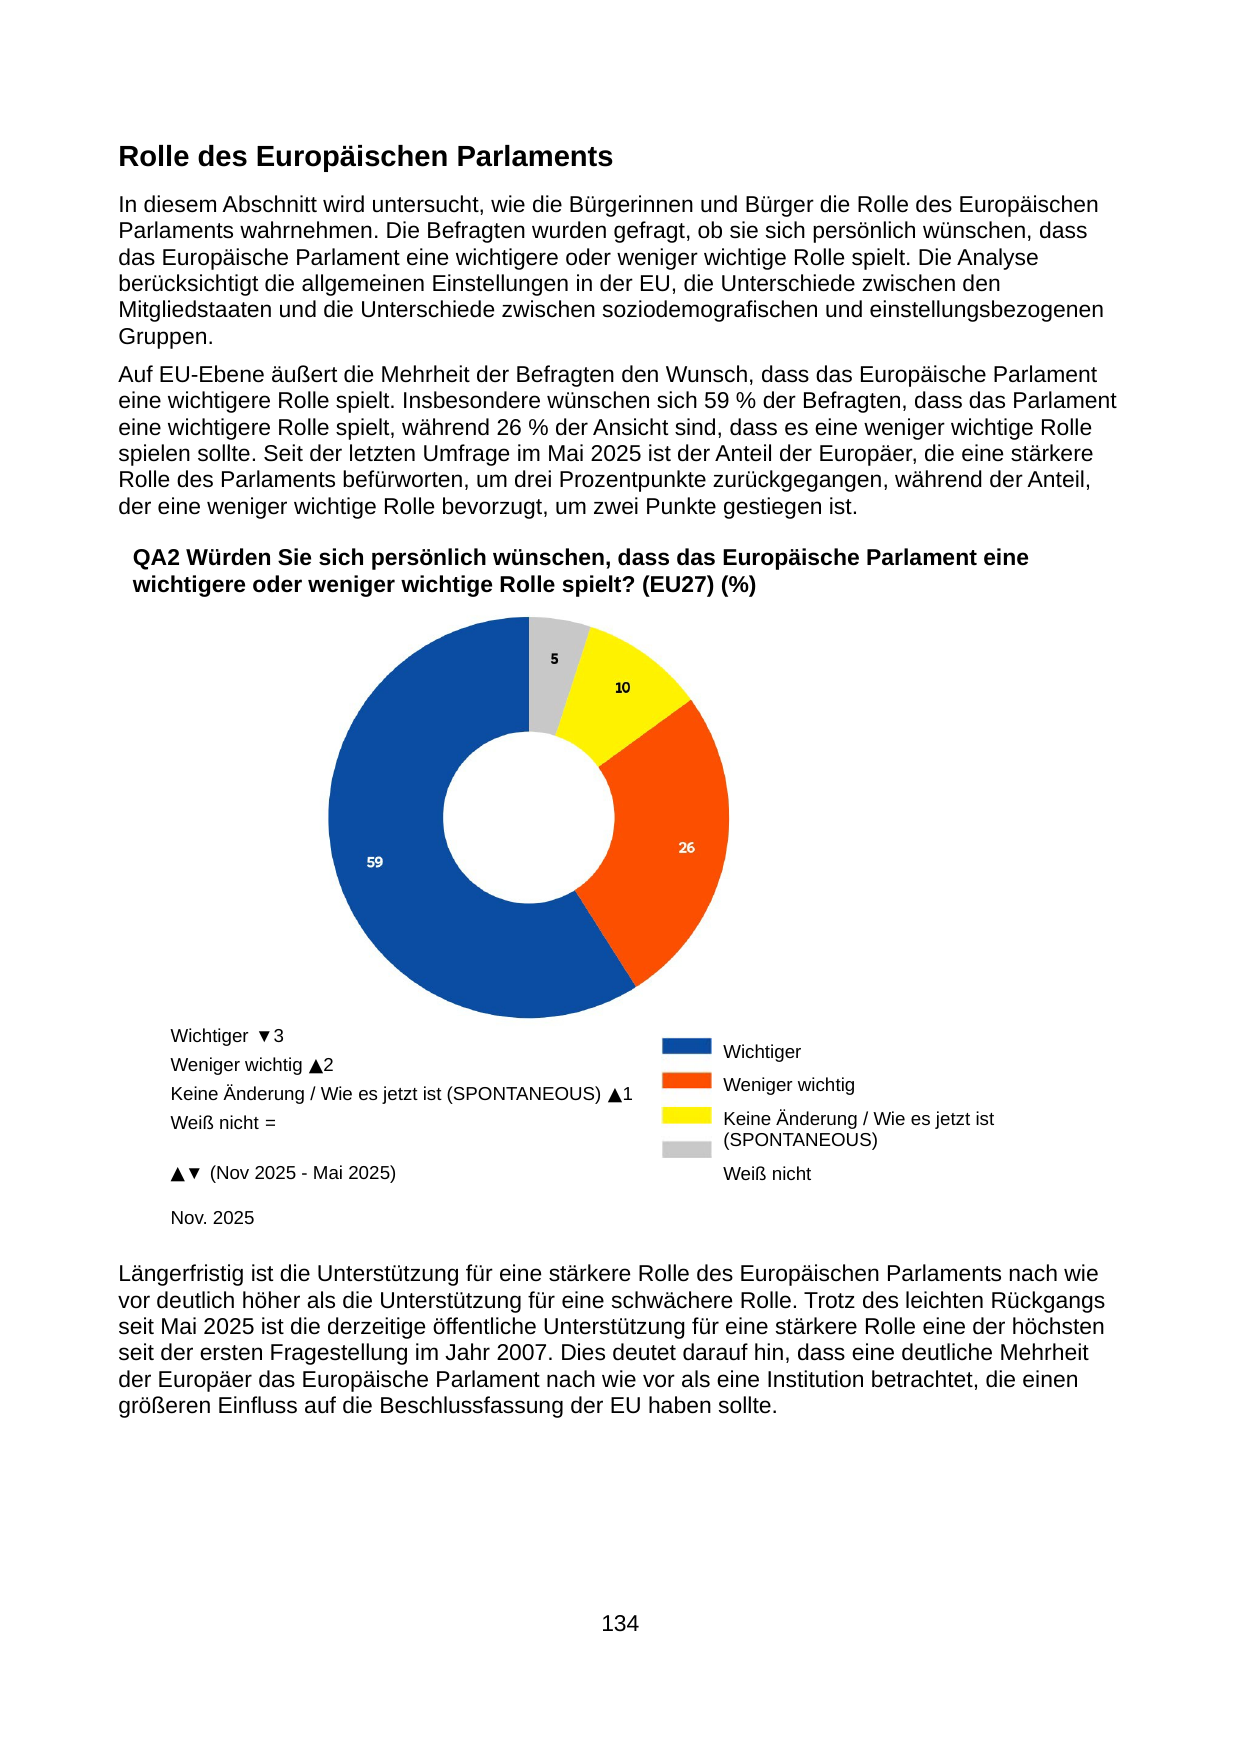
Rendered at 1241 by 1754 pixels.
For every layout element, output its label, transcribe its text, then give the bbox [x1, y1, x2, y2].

text In diesem Abschnitt wird untersucht, wie die Bürgerinnen und Bürger die Rolle des Europäischen Parlaments wahrnehmen. Die Befragten wurden gefragt, ob sie sich persönlich wünschen, dass das Europäische Parlament eine wichtigere oder weniger wichtige Rolle spielt. Die Analyse berücksichtigt die allgemeinen Einstellungen in der EU, die Unterschiede zwischen den Mitgliedstaaten und die Unterschiede zwischen soziodemografischen und einstellungsbezogenen Gruppen. [118, 191, 1122, 349]
text Auf EU-Ebene äußert die Mehrheit der Befragten den Wunsch, dass das Europäische Parlament eine wichtigere Rolle spielt. Insbesondere wünschen sich 59 % der Befragten, dass das Parlament eine wichtigere Rolle spielt, während 26 % der Ansicht sind, dass es eine weniger wichtige Rolle spielen sollte. Seit der letzten Umfrage im Mai 2025 ist der Anteil der Europäer, die eine stärkere Rolle des Parlaments befürworten, um drei Prozentpunkte zurückgegangen, während der Anteil, der eine weniger wichtige Rolle bevorzugt, um zwei Punkte gestiegen ist. [118, 361, 1122, 519]
picture [310, 605, 744, 1158]
subtitle Rolle des Europäischen Parlaments [118, 139, 1122, 172]
text Längerfristig ist die Unterstützung für eine stärkere Rolle des Europäischen Parlaments nach wie vor deutlich höher als die Unterstützung für eine schwächere Rolle. Trotz des leichten Rückgangs seit Mai 2025 ist die derzeitige öffentliche Unterstützung für eine stärkere Rolle eine der höchsten seit der ersten Fragestellung im Jahr 2007. Dies deutet darauf hin, dass eine deutliche Mehrheit der Europäer das Europäische Parlament nach wie vor als eine Institution betrachtet, die einen größeren Einfluss auf die Beschlussfassung der EU haben sollte. [118, 531, 1122, 1418]
